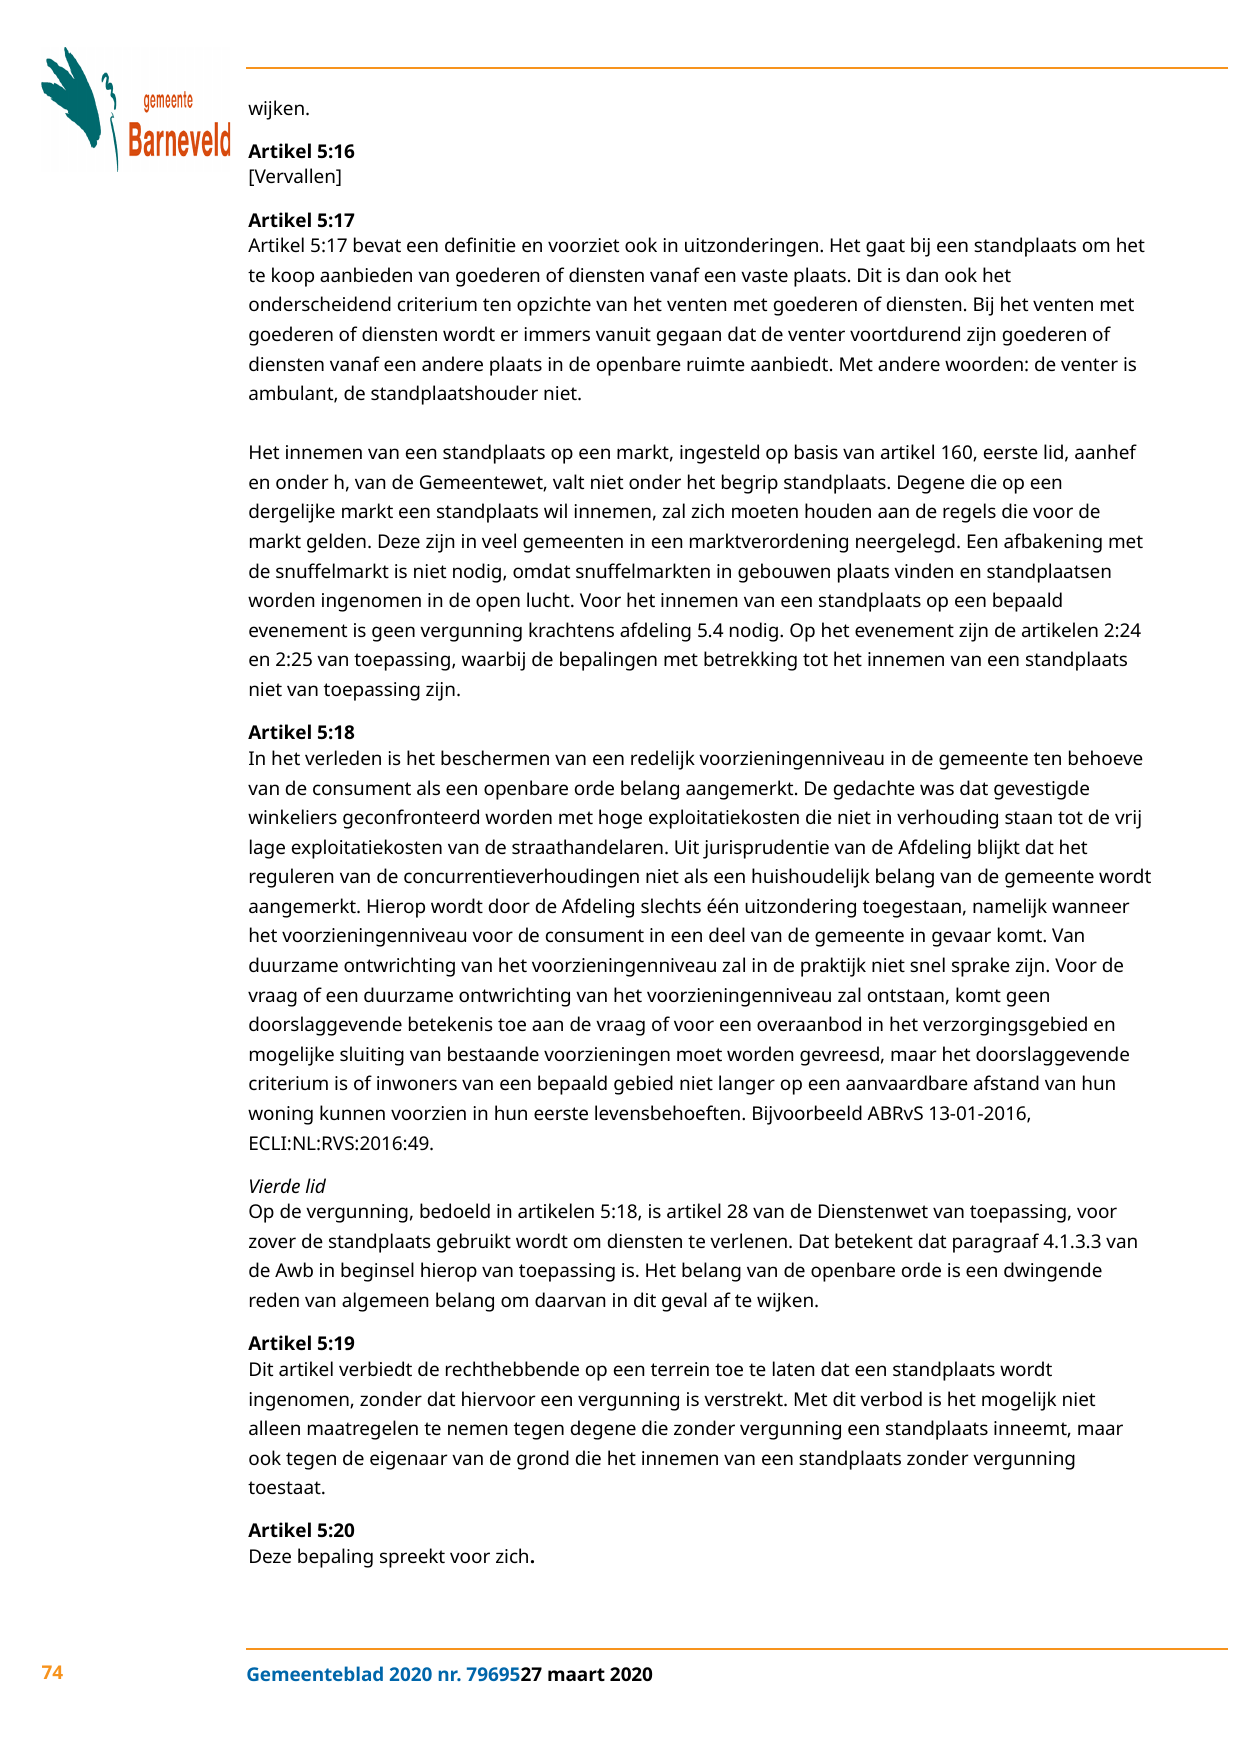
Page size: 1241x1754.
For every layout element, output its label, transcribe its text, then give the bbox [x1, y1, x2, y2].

text wijken. [248, 95, 1152, 121]
text Deze bepaling spreekt voor zich. [248, 1543, 1152, 1569]
text In het verleden is het beschermen van een redelijk voorzieningenniveau in de gemeente ten behoeve van de consument als een openbare orde belang aangemerkt. De gedachte was dat gevestigde winkeliers geconfronteerd worden met hoge exploitatiekosten die niet in verhouding staan tot de vrij lage exploitatiekosten van de straathandelaren. Uit jurisprudentie van de Afdeling blijkt dat het reguleren van de concurrentieverhoudingen niet als een huishoudelijk belang van de gemeente wordt aangemerkt. Hierop wordt door de Afdeling slechts één uitzondering toegestaan, namelijk wanneer het voorzieningenniveau voor de consument in een deel van de gemeente in gevaar komt. Van duurzame ontwrichting van het voorzieningenniveau zal in de praktijk niet snel sprake zijn. Voor de vraag of een duurzame ontwrichting van het voorzieningenniveau zal ontstaan, komt geen doorslaggevende betekenis toe aan de vraag of voor een overaanbod in het verzorgingsgebied en mogelijke sluiting van bestaande voorzieningen moet worden gevreesd, maar het doorslaggevende criterium is of inwoners van een bepaald gebied niet langer op een aanvaardbare afstand van hun woning kunnen voorzien in hun eerste levensbehoeften. Bijvoorbeeld ABRvS 13-01-2016, ECLI:NL:RVS:2016:49. [248, 745, 1152, 1155]
text Op de vergunning, bedoeld in artikelen 5:18, is artikel 28 van de Dienstenwet van toepassing, voor zover de standplaats gebruikt wordt om diensten te verlenen. Dat betekent dat paragraaf 4.1.3.3 van de Awb in beginsel hierop van toepassing is. Het belang van de openbare orde is een dwingende reden van algemeen belang om daarvan in dit geval af te wijken. [248, 1198, 1152, 1313]
text [Vervallen] [248, 164, 1152, 189]
text Vierde lid [248, 1173, 1152, 1198]
text Artikel 5:16 [248, 138, 1152, 164]
text Artikel 5:17 bevat een definitie en voorziet ook in uitzonderingen. Het gaat bij een standplaats om het te koop aanbieden van goederen of diensten vanaf een vaste plaats. Dit is dan ook het onderscheidend criterium ten opzichte van het venten met goederen of diensten. Bij het venten met goederen of diensten wordt er immers vanuit gegaan dat de venter voortdurend zijn goederen of diensten vanaf een andere plaats in de openbare ruimte aanbiedt. Met andere woorden: de venter is ambulant, de standplaatshouder niet. [248, 232, 1152, 406]
text Artikel 5:20 [248, 1518, 1152, 1543]
text Het innemen van een standplaats op een markt, ingesteld op basis van artikel 160, eerste lid, aanhef en onder h, van de Gemeentewet, valt niet onder het begrip standplaats. Degene die op een dergelijke markt een standplaats wil innemen, zal zich moeten houden aan de regels die voor de markt gelden. Deze zijn in veel gemeenten in een marktverordening neergelegd. Een afbakening met de snuffelmarkt is niet nodig, omdat snuffelmarkten in gebouwen plaats vinden en standplaatsen worden ingenomen in de open lucht. Voor het innemen van een standplaats op een bepaald evenement is geen vergunning krachtens afdeling 5.4 nodig. Op het evenement zijn de artikelen 2:24 en 2:25 van toepassing, waarbij de bepalingen met betrekking tot het innemen van een standplaats niet van toepassing zijn. [248, 439, 1152, 702]
text Dit artikel verbiedt de rechthebbende op een terrein toe te laten dat een standplaats wordt ingenomen, zonder dat hiervoor een vergunning is verstrekt. Met dit verbod is het mogelijk niet alleen maatregelen te nemen tegen degene die zonder vergunning een standplaats inneemt, maar ook tegen de eigenaar van de grond die het innemen van een standplaats zonder vergunning toestaat. [248, 1356, 1152, 1500]
text Artikel 5:18 [248, 719, 1152, 745]
text Artikel 5:17 [248, 207, 1152, 232]
picture [41, 47, 231, 172]
text Artikel 5:19 [248, 1330, 1152, 1356]
